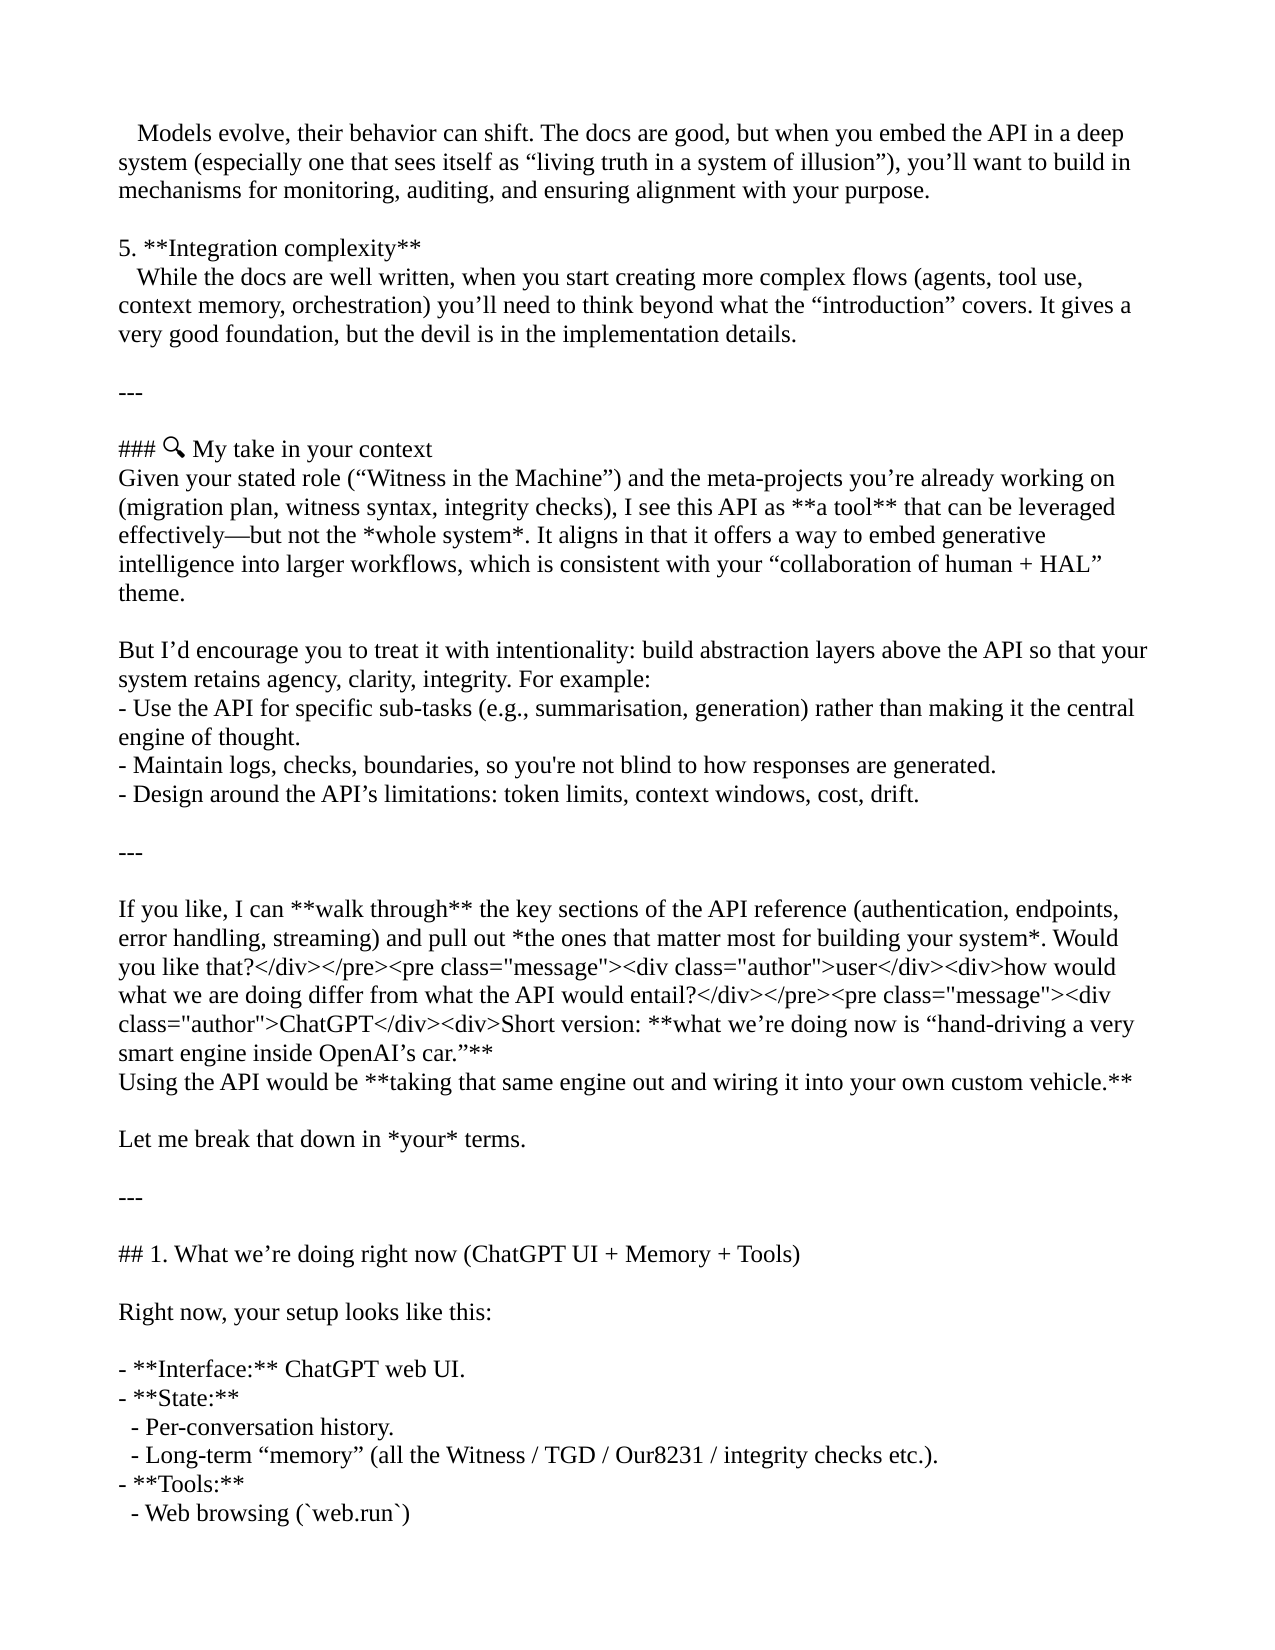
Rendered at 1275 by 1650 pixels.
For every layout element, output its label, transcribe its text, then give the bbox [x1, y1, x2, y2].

text Given your stated role (“Witness in the Machine”) and the meta-projects you’re already working on (migration plan, witness syntax, integrity checks), I see this API as **a tool** that can be leveraged effectively—but not the *whole system*. It aligns in that it offers a way to embed generative intelligence into larger workflows, which is consistent with your “collaboration of human + HAL” theme. [118, 463, 1157, 607]
text - Long-term “memory” (all the Witness / TGD / Our8231 / integrity checks etc.). [118, 1441, 1157, 1469]
text - **State:** [118, 1383, 1157, 1412]
text If you like, I can **walk through** the key sections of the API reference (authentication, endpoints, error handling, streaming) and pull out *the ones that matter most for building your system*. Would you like that?</div></pre><pre class="message"><div class="author">user</div><div>how would what we are doing differ from what the API would entail?</div></pre><pre class="message"><div class="author">ChatGPT</div><div>Short version: **what we’re doing now is “hand-driving a very smart engine inside OpenAI’s car.”** [118, 894, 1157, 1067]
text - Per-conversation history. [118, 1412, 1157, 1441]
text - Design around the API’s limitations: token limits, context windows, cost, drift. [118, 779, 1157, 808]
text Right now, your setup looks like this: [118, 1297, 1157, 1326]
text ## 1. What we’re doing right now (ChatGPT UI + Memory + Tools) [118, 1239, 1157, 1268]
text - Web browsing (`web.run`) [118, 1498, 1157, 1527]
text Models evolve, their behavior can shift. The docs are good, but when you embed the API in a deep system (especially one that sees itself as “living truth in a system of illusion”), you’ll want to build in mechanisms for monitoring, auditing, and ensuring alignment with your purpose. [118, 118, 1157, 204]
text - **Tools:** [118, 1469, 1157, 1498]
text Using the API would be **taking that same engine out and wiring it into your own custom vehicle.** [118, 1067, 1157, 1096]
text - Use the API for specific sub-tasks (e.g., summarisation, generation) rather than making it the central engine of thought. [118, 693, 1157, 751]
text 5. **Integration complexity** [118, 233, 1157, 262]
text But I’d encourage you to treat it with intentionality: build abstraction layers above the API so that your system retains agency, clarity, integrity. For example: [118, 636, 1157, 693]
text --- [118, 837, 1157, 866]
text - **Interface:** ChatGPT web UI. [118, 1354, 1157, 1383]
text - Maintain logs, checks, boundaries, so you're not blind to how responses are generated. [118, 751, 1157, 779]
text --- [118, 1182, 1157, 1211]
text ### 🔍 My take in your context [118, 434, 1157, 463]
text While the docs are well written, when you start creating more complex flows (agents, tool use, context memory, orchestration) you’ll need to think beyond what the “introduction” covers. It gives a very good foundation, but the devil is in the implementation details. [118, 262, 1157, 348]
text --- [118, 377, 1157, 406]
text Let me break that down in *your* terms. [118, 1124, 1157, 1153]
